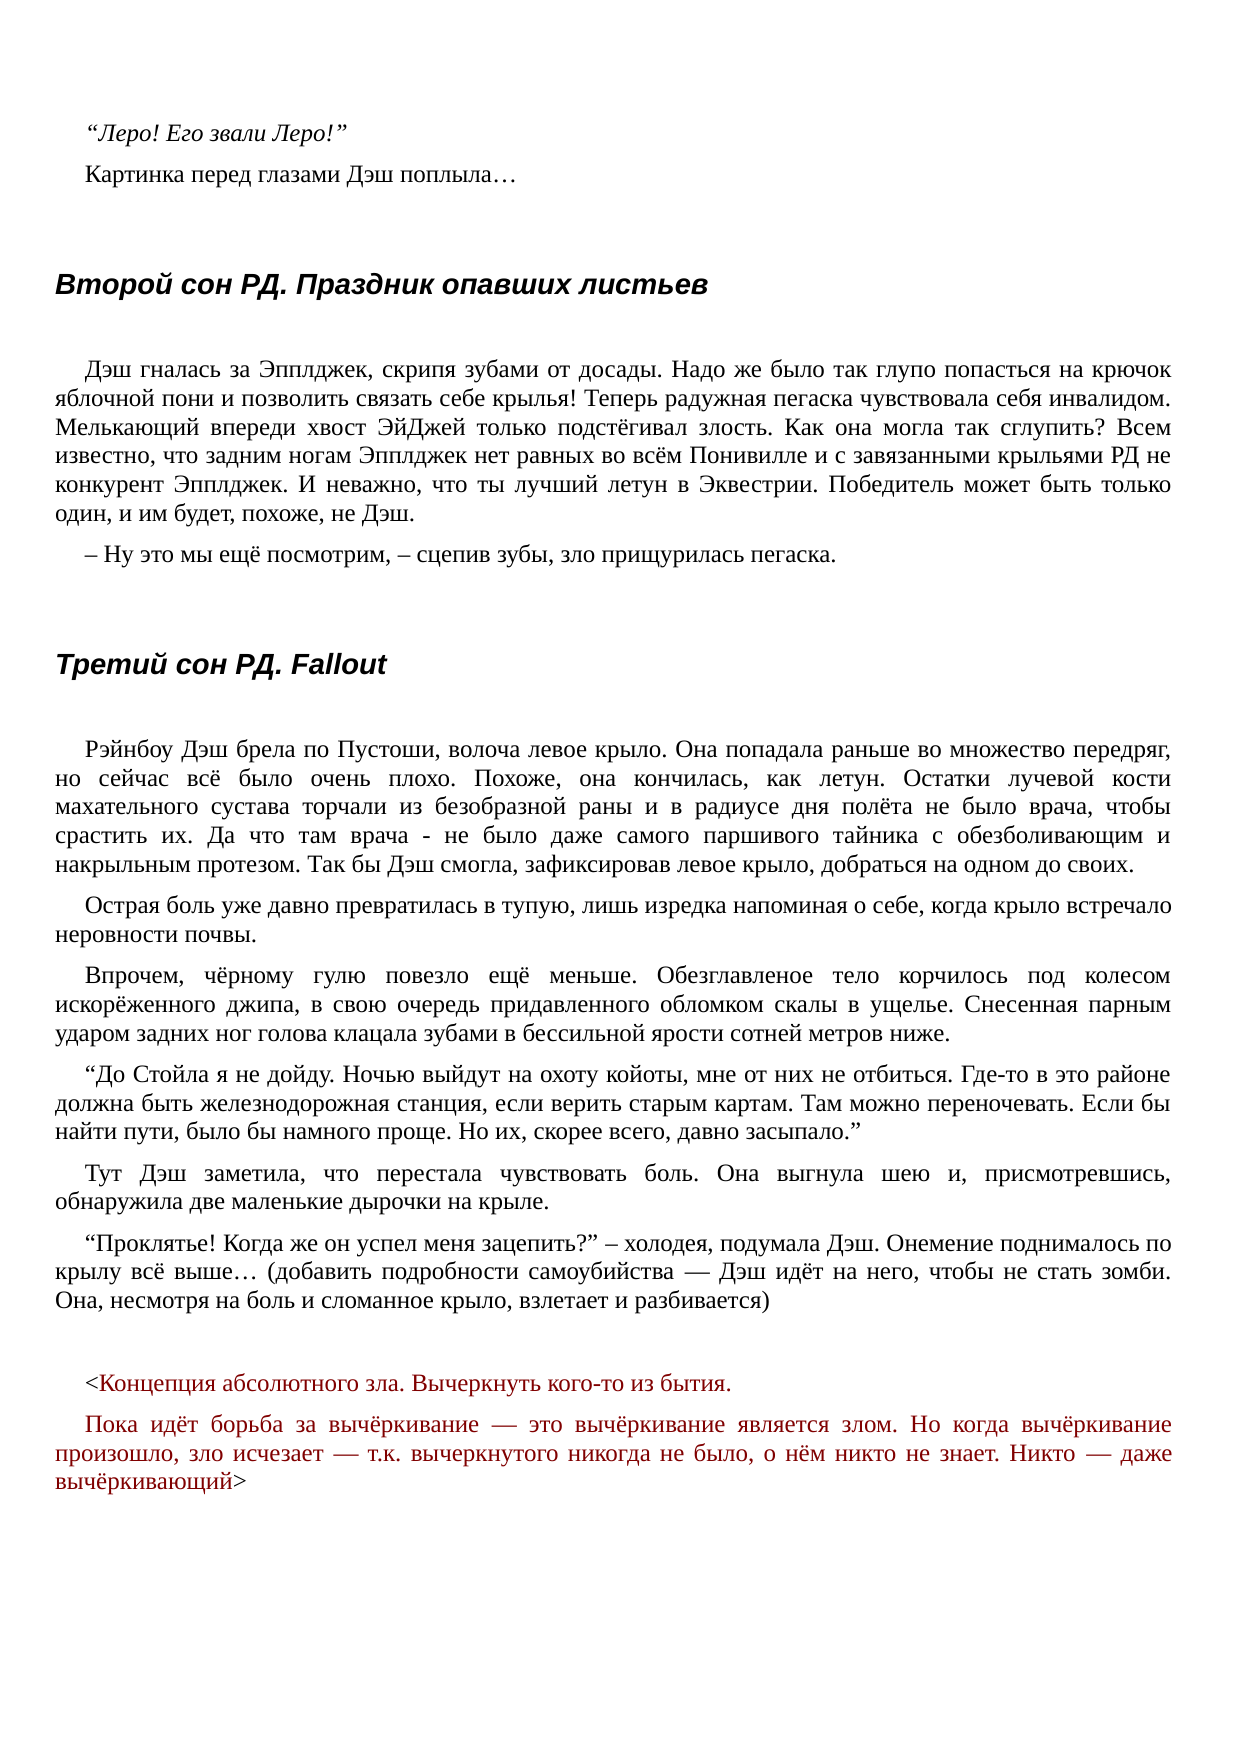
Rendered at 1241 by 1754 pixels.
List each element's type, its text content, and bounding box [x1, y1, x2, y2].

text “До Стойла я не дойду. Ночью выйдут на охоту койоты, мне от них не отбиться. Где-то в это районе должна быть железнодорожная станция, если верить старым картам. Там можно переночевать. Если бы найти пути, было бы намного проще. Но их, скорее всего, давно засыпало.” [55, 1059, 1172, 1145]
text Пока идёт борьба за вычёркивание — это вычёркивание является злом. Но когда вычёркивание произошло, зло исчезает — т.к. вычеркнутого никогда не было, о нём никто не знает. Никто — даже вычёркивающий> [55, 1409, 1172, 1495]
subtitle Третий сон РД. Fallout [55, 647, 1172, 680]
text Дэш гналась за Эпплджек, скрипя зубами от досады. Надо же было так глупо попасться на крючок яблочной пони и позволить связать себе крылья! Теперь радужная пегаска чувствовала себя инвалидом. Мелькающий впереди хвост ЭйДжей только подстёгивал злость. Как она могла так сглупить? Всем известно, что задним ногам Эпплджек нет равных во всём Понивилле и с завязанными крыльями РД не конкурент Эпплджек. И неважно, что ты лучший летун в Эквестрии. Победитель может быть только один, и им будет, похоже, не Дэш. [55, 354, 1172, 527]
subtitle Второй сон РД. Праздник опавших листьев [55, 267, 1172, 300]
text Впрочем, чёрному гулю повезло ещё меньше. Обезглавленое тело корчилось под колесом искорёженного джипа, в свою очередь придавленного обломком скалы в ущелье. Снесенная парным ударом задних ног голова клацала зубами в бессильной ярости сотней метров ниже. [55, 960, 1172, 1046]
text <Концепция абсолютного зла. Вычеркнуть кого-то из бытия. [55, 1368, 1172, 1396]
text – Ну это мы ещё посмотрим, – сцепив зубы, зло прищурилась пегаска. [55, 539, 1172, 568]
text “Проклятье! Когда же он успел меня зацепить?” – холодея, подумала Дэш. Онемение поднималось по крылу всё выше… (добавить подробности самоубийства — Дэш идёт на него, чтобы не стать зомби. Она, несмотря на боль и сломанное крыло, взлетает и разбивается) [55, 1228, 1172, 1314]
text “Леро! Его звали Леро!” [55, 118, 1172, 147]
text Картинка перед глазами Дэш поплыла… [55, 159, 1172, 188]
text Острая боль уже давно превратилась в тупую, лишь изредка напоминая о себе, когда крыло встречало неровности почвы. [55, 890, 1172, 948]
text Тут Дэш заметила, что перестала чувствовать боль. Она выгнула шею и, присмотревшись, обнаружила две маленькие дырочки на крыле. [55, 1158, 1172, 1215]
text Рэйнбоу Дэш брела по Пустоши, волоча левое крыло. Она попадала раньше во множество передряг, но сейчас всё было очень плохо. Похоже, она кончилась, как летун. Остатки лучевой кости махательного сустава торчали из безобразной раны и в радиусе дня полёта не было врача, чтобы срастить их. Да что там врача - не было даже самого паршивого тайника с обезболивающим и накрыльным протезом. Так бы Дэш смогла, зафиксировав левое крыло, добраться на одном до своих. [55, 734, 1172, 878]
